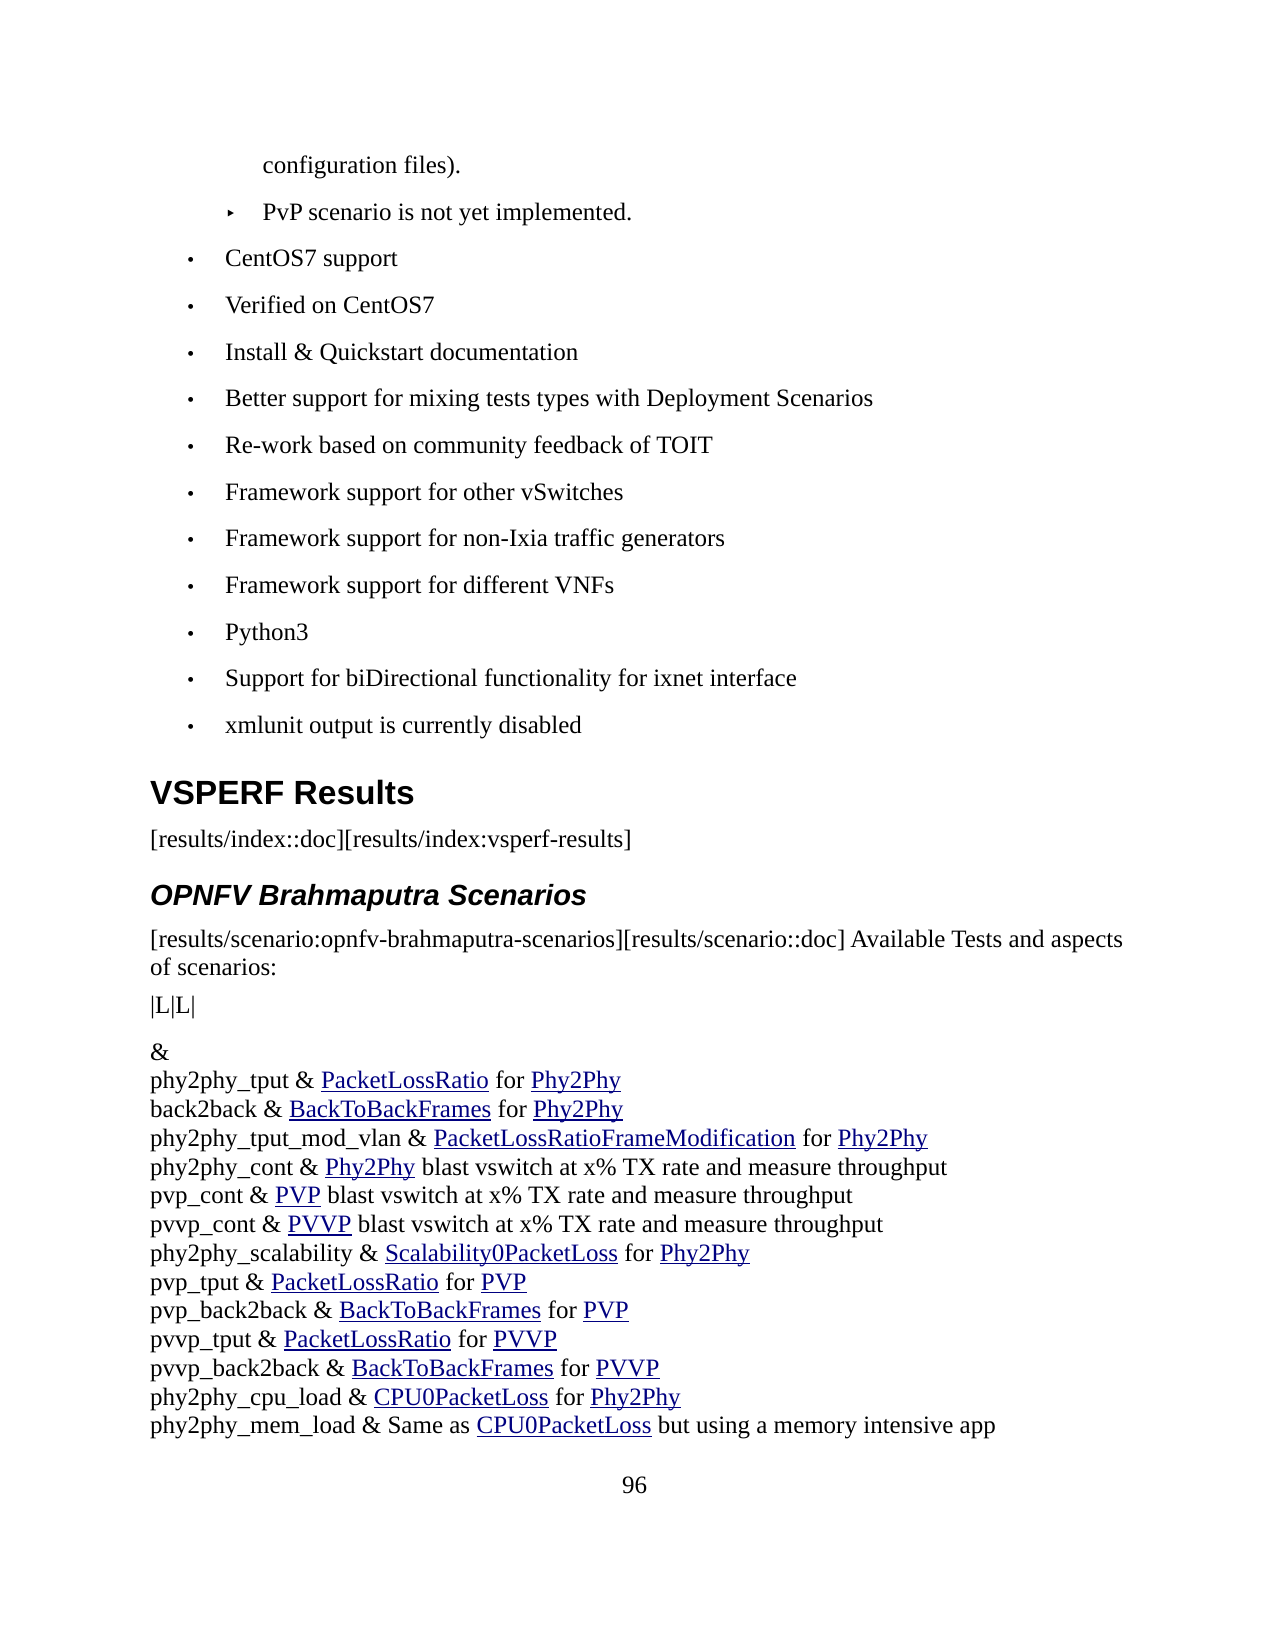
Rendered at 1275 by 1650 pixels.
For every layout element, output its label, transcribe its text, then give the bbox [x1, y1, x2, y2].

list Re-work based on community feedback of TOIT [187, 430, 1125, 459]
list xmlunit output is currently disabled [187, 710, 1125, 739]
list Verified on CentOS7 [187, 290, 1125, 319]
list Python3 [187, 617, 1125, 645]
text |L|L| [150, 990, 1125, 1019]
list Install & Quickstart documentation [187, 337, 1125, 365]
list Framework support for different VNFs [187, 570, 1125, 599]
list PvP scenario is not yet implemented. [225, 197, 1125, 225]
list Better support for mixing tests types with Deployment Scenarios [187, 383, 1125, 412]
text & phy2phy_tput & PacketLossRatio for Phy2Phy back2back & BackToBackFrames for Phy2Phy phy2phy_tput_mod_vlan & PacketLossRatioFrameModification for Phy2Phy phy2phy_cont & Phy2Phy blast vswitch at x% TX rate and measure throughput pvp_cont & PVP blast vswitch at x% TX rate and measure throughput pvvp_cont & PVVP blast vswitch at x% TX rate and measure throughput phy2phy_scalability & Scalability0PacketLoss for Phy2Phy pvp_tput & PacketLossRatio for PVP pvp_back2back & BackToBackFrames for PVP pvvp_tput & PacketLossRatio for PVVP pvvp_back2back & BackToBackFrames for PVVP phy2phy_cpu_load & CPU0PacketLoss for Phy2Phy phy2phy_mem_load & Same as CPU0PacketLoss but using a memory intensive app [150, 1037, 1125, 1439]
list Framework support for other vSwitches [187, 477, 1125, 505]
list Framework support for non-Ixia traffic generators [187, 523, 1125, 552]
subtitle OPNFV Brahmaputra Scenarios [150, 878, 1125, 911]
list Support for biDirectional functionality for ixnet interface [187, 663, 1125, 692]
text [results/scenario:opnfv-brahmaputra-scenarios][results/scenario::doc] Available Tests and aspects of scenarios: [150, 924, 1125, 981]
list CentOS7 support [187, 243, 1125, 272]
subtitle VSPERF Results [150, 773, 1125, 811]
text [results/index::doc][results/index:vsperf-results] [150, 824, 1125, 853]
list configuration files). [225, 150, 1125, 179]
